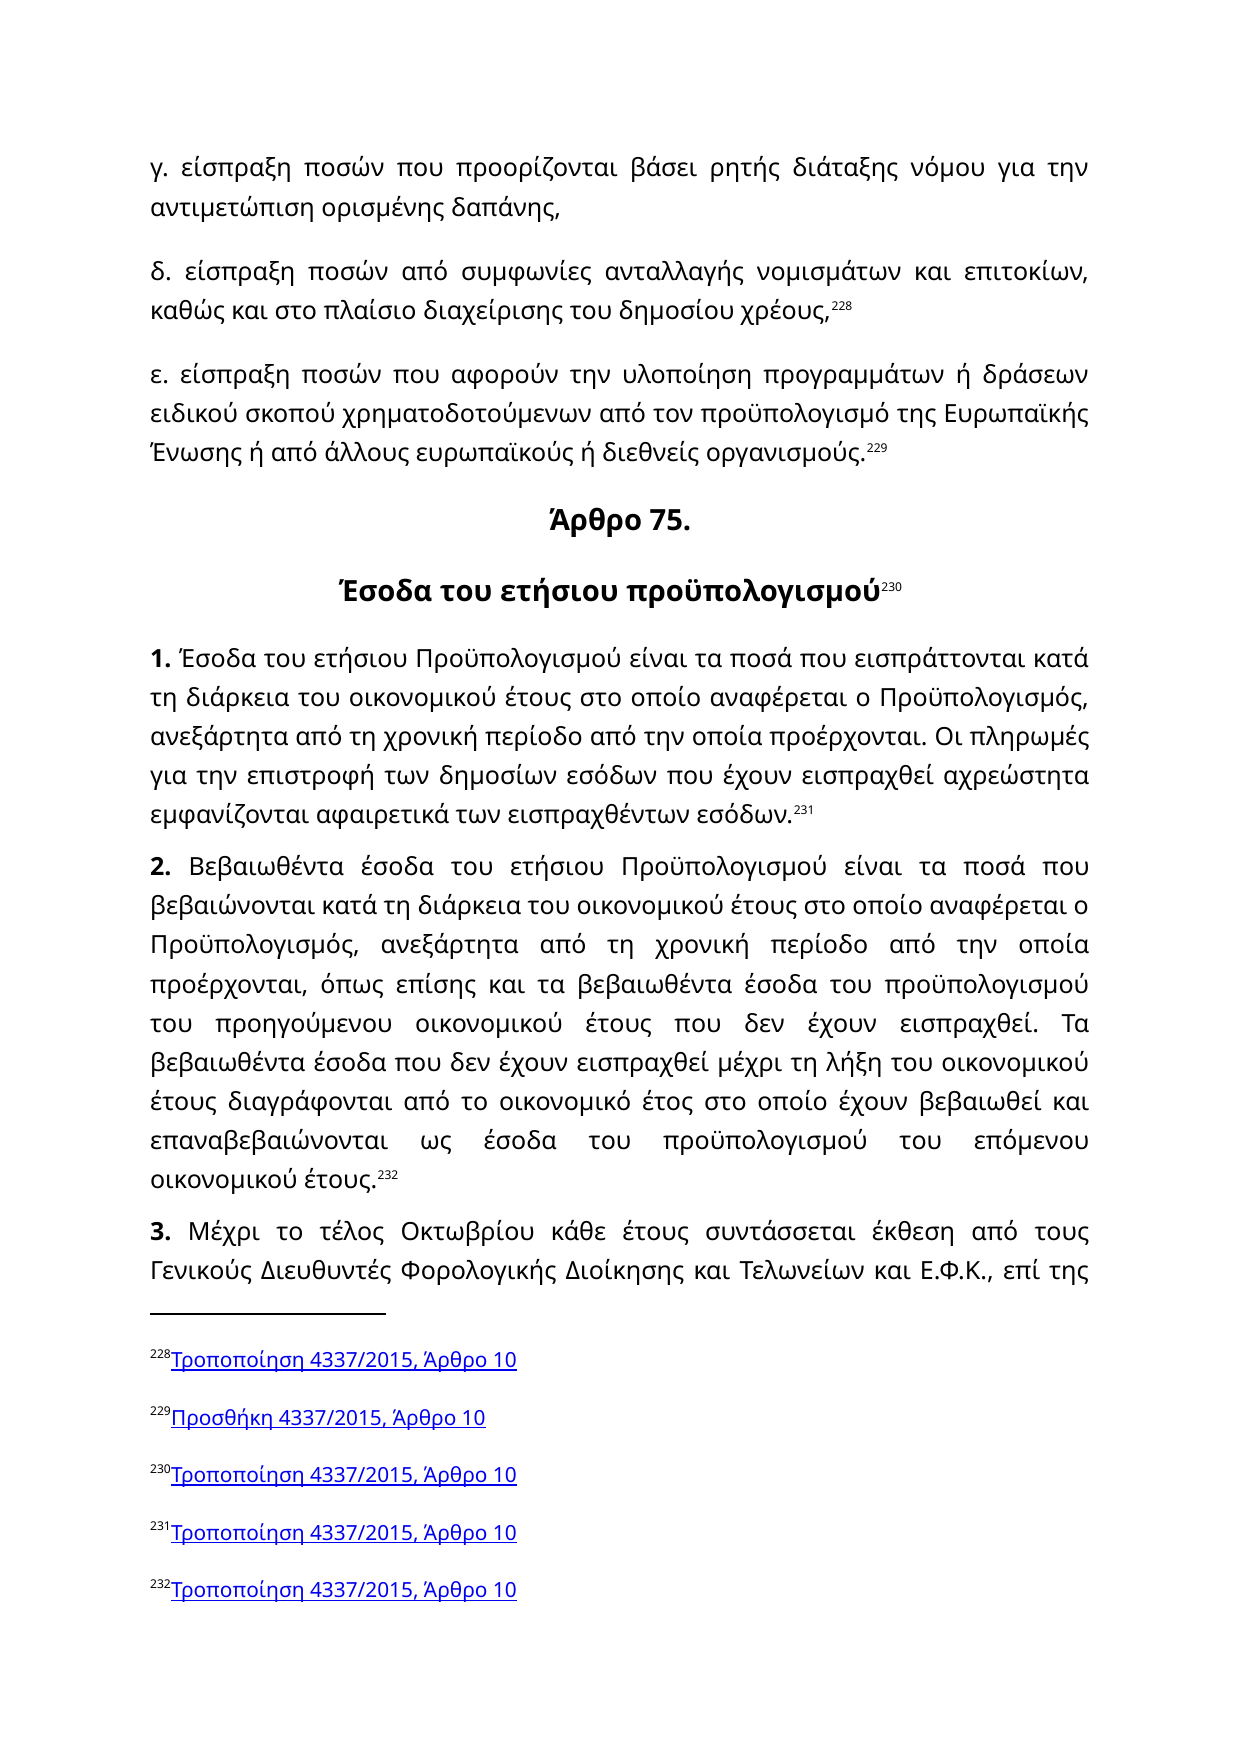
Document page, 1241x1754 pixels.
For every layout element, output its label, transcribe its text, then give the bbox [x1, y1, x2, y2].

text Τροποποίηση 4337/2015, Άρθρο 10 [150, 1518, 1090, 1546]
text Προσθήκη 4337/2015, Άρθρο 10 [150, 1403, 1090, 1431]
text 1. Έσοδα του ετήσιου Προϋπολογισμού είναι τα ποσά που εισπράττονται κατά τη διάρκεια του οικονομικού έτους στο οποίο αναφέρεται ο Προϋπολογισμός, ανεξάρτητα από τη χρονική περίοδο από την οποία προέρχονται. Οι πληρωμές για την επιστροφή των δημοσίων εσόδων που έχουν εισπραχθεί αχρεώστητα εμφανίζονται αφαιρετικά των εισπραχθέντων εσόδων. [150, 640, 1090, 831]
text δ. είσπραξη ποσών από συμφωνίες ανταλλαγής νομισμάτων και επιτοκίων, καθώς και στο πλαίσιο διαχείρισης του δημοσίου χρέους, [150, 253, 1090, 327]
text 3. Μέχρι το τέλος Οκτωβρίου κάθε έτους συντάσσεται έκθεση από τους Γενικούς Διευθυντές Φορολογικής Διοίκησης και Τελωνείων και Ε.Φ.Κ., επί της [150, 1214, 1090, 1287]
text Τροποποίηση 4337/2015, Άρθρο 10 [150, 1576, 1090, 1604]
text Τροποποίηση 4337/2015, Άρθρο 10 [150, 1460, 1090, 1489]
text γ. είσπραξη ποσών που προορίζονται βάσει ρητής διάταξης νόμου για την αντιμετώπιση ορισμένης δαπάνης, [150, 150, 1090, 223]
text ε. είσπραξη ποσών που αφορούν την υλοποίηση προγραμμάτων ή δράσεων ειδικού σκοπού χρηματοδοτούμενων από τον προϋπολογισμό της Ευρωπαϊκής Ένωσης ή από άλλους ευρωπαϊκούς ή διεθνείς οργανισμούς. [150, 357, 1090, 469]
subtitle Έσοδα του ετήσιου προϋπολογισμού [150, 570, 1090, 609]
text 2. Βεβαιωθέντα έσοδα του ετήσιου Προϋπολογισμού είναι τα ποσά που βεβαιώνονται κατά τη διάρκεια του οικονομικού έτους στο οποίο αναφέρεται ο Προϋπολογισμός, ανεξάρτητα από τη χρονική περίοδο από την οποία προέρχονται, όπως επίσης και τα βεβαιωθέντα έσοδα του προϋπολογισμού του προηγούμενου οικονομικού έτους που δεν έχουν εισπραχθεί. Τα βεβαιωθέντα έσοδα που δεν έχουν εισπραχθεί μέχρι τη λήξη του οικονομικού έτους διαγράφονται από το οικονομικό έτος στο οποίο έχουν βεβαιωθεί και επαναβεβαιώνονται ως έσοδα του προϋπολογισμού του επόμενου οικονομικού έτους. [150, 849, 1090, 1196]
subtitle Άρθρο 75. [150, 499, 1090, 539]
text Τροποποίηση 4337/2015, Άρθρο 10 [150, 1345, 1090, 1373]
